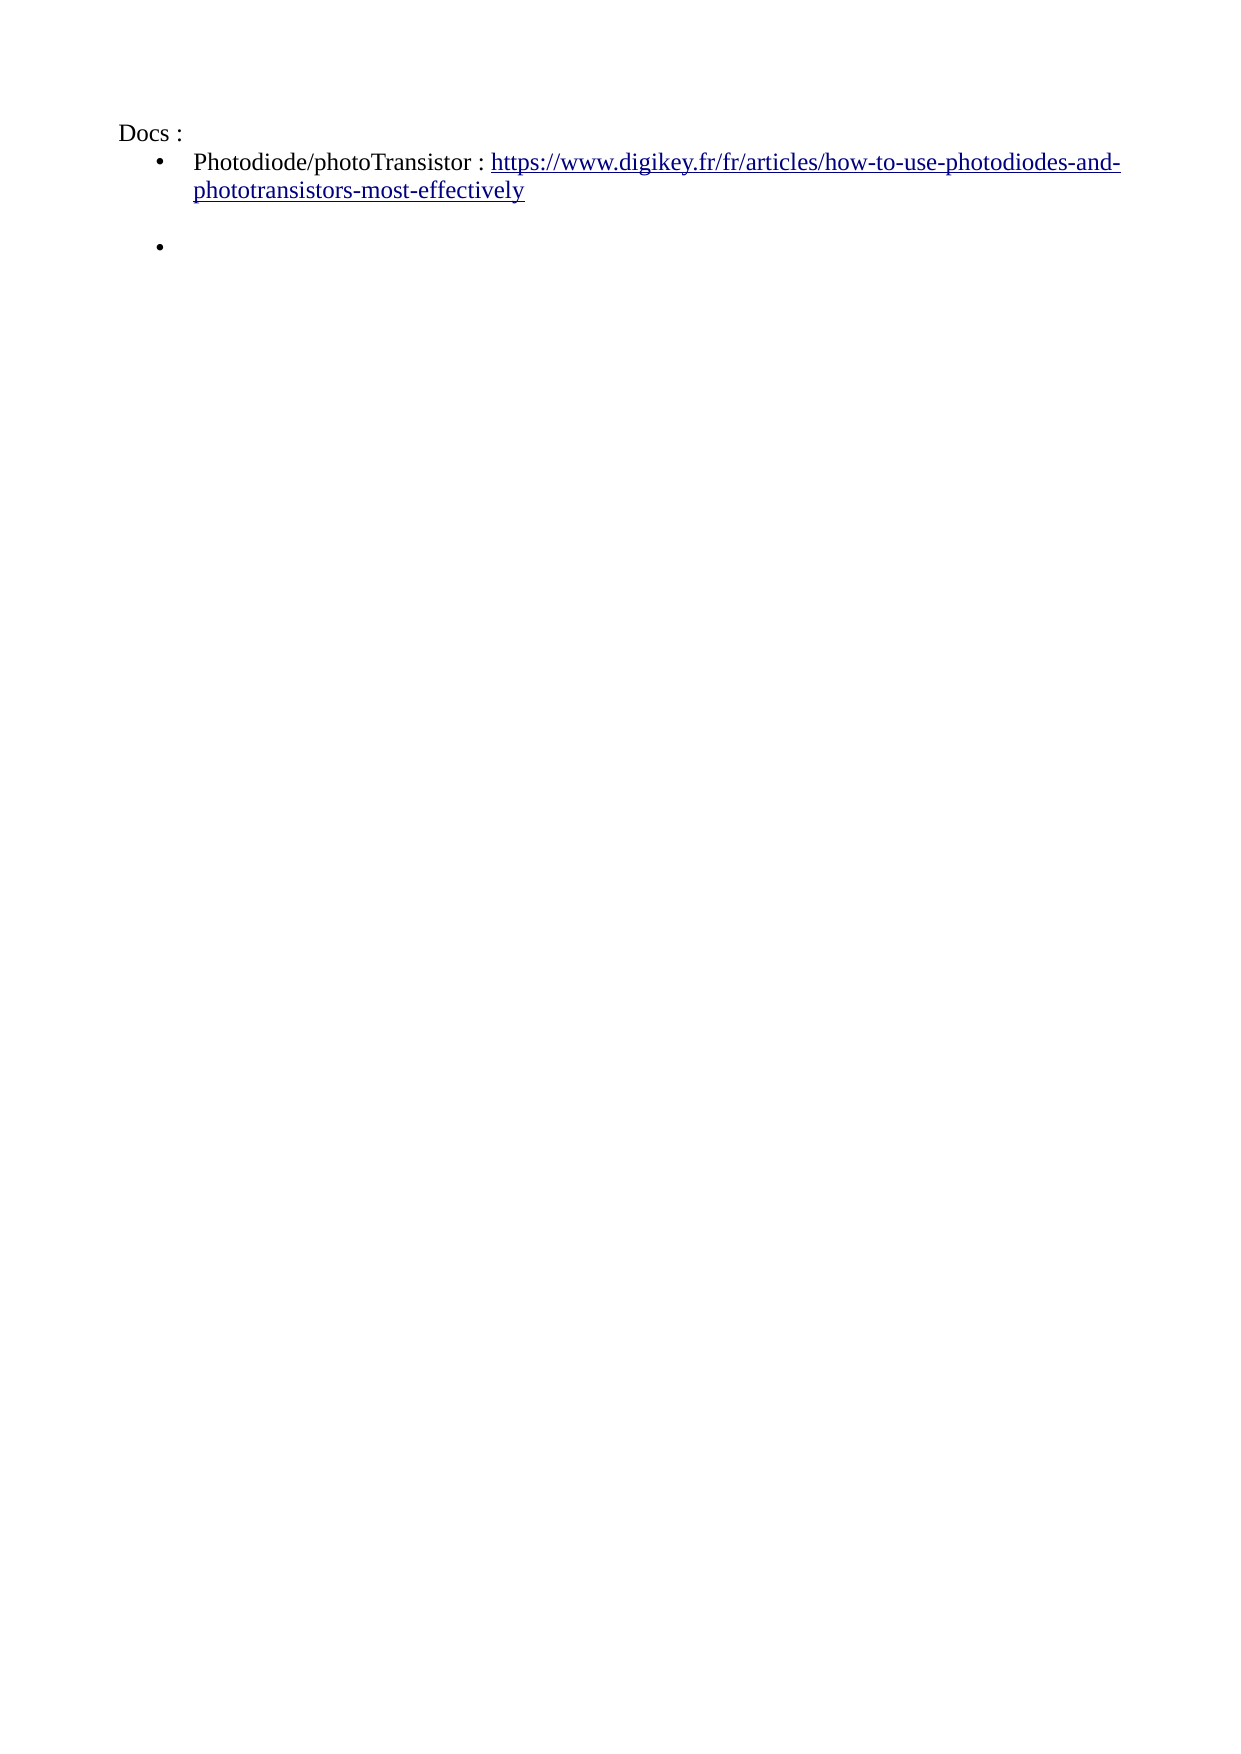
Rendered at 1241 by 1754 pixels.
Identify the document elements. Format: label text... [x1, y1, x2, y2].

text Docs : [118, 118, 1122, 147]
list Photodiode/photoTransistor : https://www.digikey.fr/fr/articles/how-to-use-photodiodes-and-phototransistors-most-effectively [156, 147, 1122, 233]
